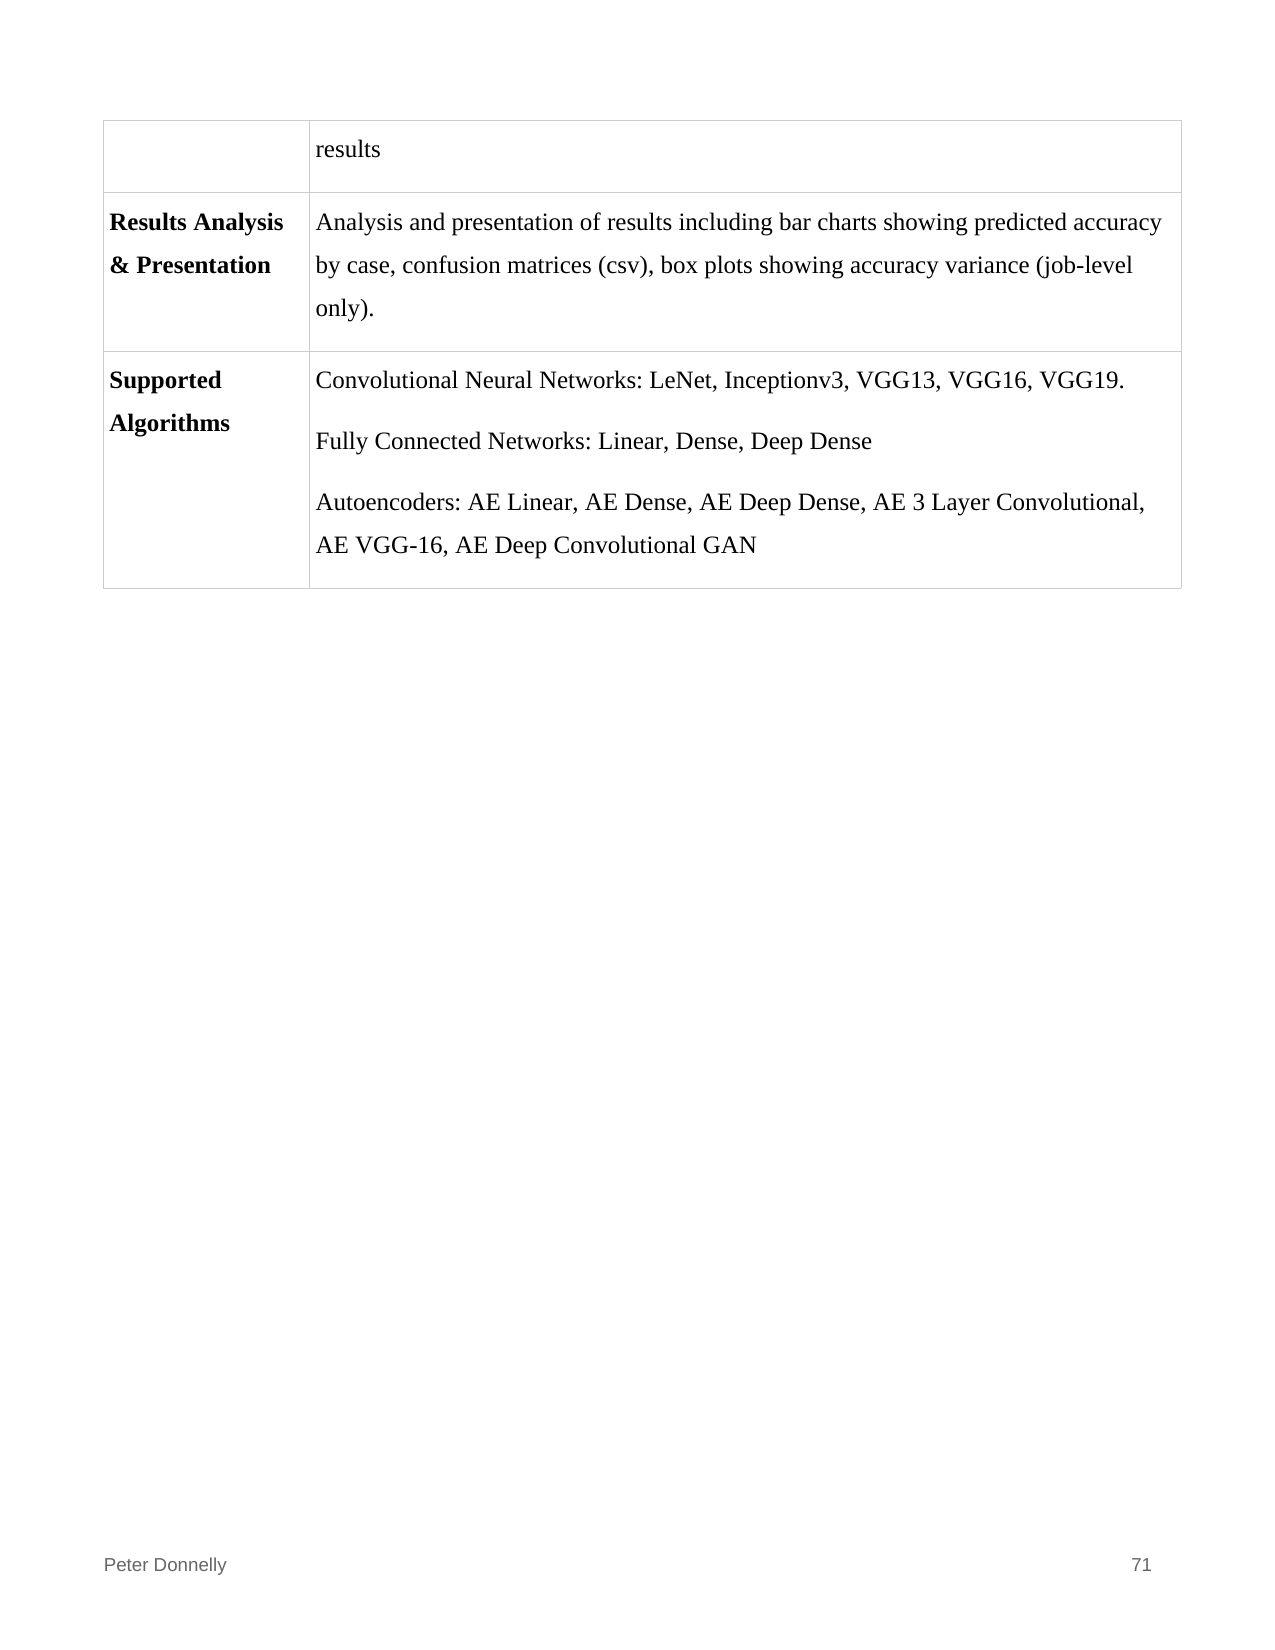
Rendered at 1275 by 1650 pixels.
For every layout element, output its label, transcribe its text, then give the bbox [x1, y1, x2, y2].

table_cell results [310, 121, 1181, 192]
table_cell Results Analysis & Presentation [104, 193, 309, 351]
table_cell [104, 121, 309, 192]
table_cell Analysis and presentation of results including bar charts showing predicted accuracy by case, confusion matrices (csv), box plots showing accuracy variance (job-level only). [310, 193, 1181, 351]
table_cell Convolutional Neural Networks: LeNet, Inceptionv3, VGG13, VGG16, VGG19. Fully Connected Networks: Linear, Dense, Deep Dense Autoencoders: AE Linear, AE Dense, AE Deep Dense, AE 3 Layer Convolutional, AE VGG-16, AE Deep Convolutional GAN [310, 352, 1181, 588]
table_cell Supported Algorithms [104, 352, 309, 588]
